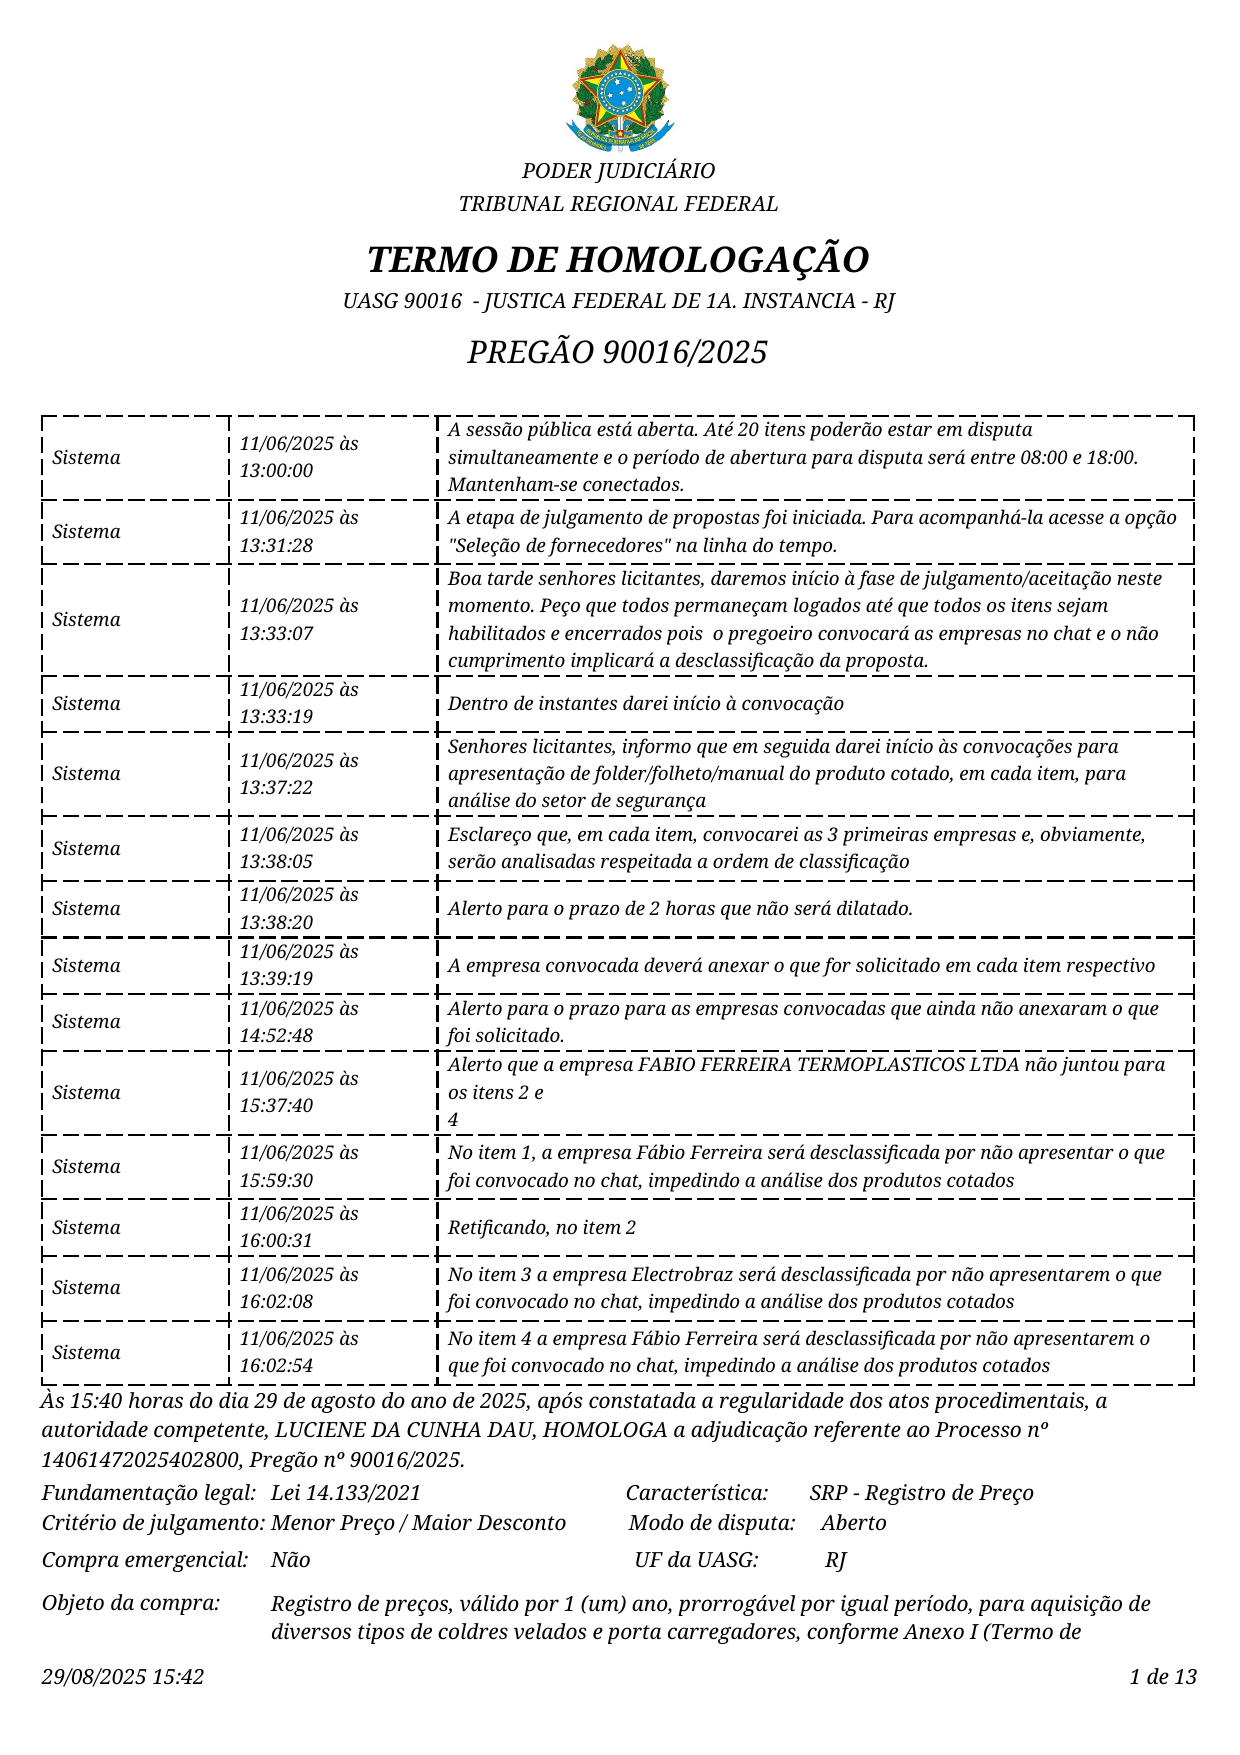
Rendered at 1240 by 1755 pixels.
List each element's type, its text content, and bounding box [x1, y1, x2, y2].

text UASG 90016 - JUSTICA FEDERAL DE 1A. INSTANCIA - RJ [42, 286, 1198, 314]
table_header Lei 14.133/2021 Característica: SRP - Registro de Preço [271, 1478, 1161, 1508]
table_cell Sistema [42, 815, 229, 880]
table_cell Menor Preço / Maior Desconto Modo de disputa: Aberto [271, 1508, 1161, 1546]
table_cell 11/06/2025 às 16:02:08 [229, 1255, 437, 1319]
table_cell 11/06/2025 às 15:59:30 [229, 1134, 437, 1198]
table_cell Alerto para o prazo para as empresas convocadas que ainda não anexaram o que foi solicitado. [438, 993, 1194, 1050]
table_cell Sistema [42, 880, 229, 936]
text PODER JUDICIÁRIO [42, 137, 1198, 185]
table_cell Sistema [42, 731, 229, 815]
table_cell Boa tarde senhores licitantes, daremos início à fase de julgamento/aceitação neste momento. Peço que todos permaneçam logados até que todos os itens sejam habilitados e encerrados pois o pregoeiro convocará as empresas no chat e o não cumprimento implicará a desclassificação da proposta. [438, 563, 1194, 674]
table_cell Sistema [42, 1134, 229, 1198]
table_cell Sistema [42, 1198, 229, 1255]
table_cell Sistema [42, 675, 229, 731]
table_cell 11/06/2025 às 13:38:05 [229, 815, 437, 880]
table_cell 11/06/2025 às 13:39:19 [229, 936, 437, 993]
table_cell Sistema [42, 993, 229, 1050]
table_cell 11/06/2025 às 13:37:22 [229, 731, 437, 815]
table_cell 11/06/2025 às 13:33:19 [229, 675, 437, 731]
subtitle PREGÃO 90016/2025 [42, 330, 1198, 372]
table_cell 11/06/2025 às 16:00:31 [229, 1198, 437, 1255]
table_cell Sistema [42, 1255, 229, 1319]
table_header Fundamentação legal: [42, 1478, 271, 1508]
table_cell 11/06/2025 às 13:38:20 [229, 880, 437, 936]
table_cell Sistema [42, 499, 229, 563]
table_header 11/06/2025 às 13:00:00 [229, 415, 437, 499]
table_cell Alerto que a empresa FABIO FERREIRA TERMOPLASTICOS LTDA não juntou para os itens 2 e 4 [438, 1050, 1194, 1134]
table_cell Critério de julgamento: [42, 1508, 271, 1546]
table_cell Alerto para o prazo de 2 horas que não será dilatado. [438, 880, 1194, 936]
table_cell Não UF da UASG: RJ Registro de preços, válido por 1 (um) ano, prorrogável por igual período, para aquisição de diversos tipos de coldres velados e porta carregadores, conforme Anexo I (Termo de [271, 1546, 1161, 1662]
table_cell Esclareço que, em cada item, convocarei as 3 primeiras empresas e, obviamente, serão analisadas respeitada a ordem de classificação [438, 815, 1194, 880]
table_cell 11/06/2025 às 16:02:54 [229, 1320, 437, 1384]
table_cell Compra emergencial: Objeto da compra: [42, 1546, 271, 1662]
table_header A sessão pública está aberta. Até 20 itens poderão estar em disputa simultaneamente e o período de abertura para disputa será entre 08:00 e 18:00. Mantenham-se conectados. [438, 415, 1194, 499]
table_cell Sistema [42, 936, 229, 993]
table_cell Retificando, no item 2 [438, 1198, 1194, 1255]
table_cell No item 4 a empresa Fábio Ferreira será desclassificada por não apresentarem o que foi convocado no chat, impedindo a análise dos produtos cotados [438, 1320, 1194, 1384]
table_cell 11/06/2025 às 13:33:07 [229, 563, 437, 674]
table_cell No item 3 a empresa Electrobraz será desclassificada por não apresentarem o que foi convocado no chat, impedindo a análise dos produtos cotados [438, 1255, 1194, 1319]
table_cell Senhores licitantes, informo que em seguida darei início às convocações para apresentação de folder/folheto/manual do produto cotado, em cada item, para análise do setor de segurança [438, 731, 1194, 815]
table_cell Sistema [42, 1320, 229, 1384]
table_cell No item 1, a empresa Fábio Ferreira será desclassificada por não apresentar o que foi convocado no chat, impedindo a análise dos produtos cotados [438, 1134, 1194, 1198]
table_cell 11/06/2025 às 14:52:48 [229, 993, 437, 1050]
table_header Sistema [42, 415, 229, 499]
table_cell Sistema [42, 563, 229, 674]
table_cell Dentro de instantes darei início à convocação [438, 675, 1194, 731]
table_cell Sistema [42, 1050, 229, 1134]
table_cell A etapa de julgamento de propostas foi iniciada. Para acompanhá-la acesse a opção "Seleção de fornecedores" na linha do tempo. [438, 499, 1194, 563]
text Às 15:40 horas do dia 29 de agosto do ano de 2025, após constatada a regularidade dos atos procedimentais, a autoridade competente, LUCIENE DA CUNHA DAU, HOMOLOGA a adjudicação referente ao Processo nº 14061472025402800, Pregão nº 90016/2025. [40, 1386, 1200, 1473]
subtitle TERMO DE HOMOLOGAÇÃO [42, 234, 1198, 283]
text TRIBUNAL REGIONAL FEDERAL [42, 189, 1198, 217]
table_cell 11/06/2025 às 15:37:40 [229, 1050, 437, 1134]
table_cell A empresa convocada deverá anexar o que for solicitado em cada item respectivo [438, 936, 1194, 993]
table_cell 11/06/2025 às 13:31:28 [229, 499, 437, 563]
